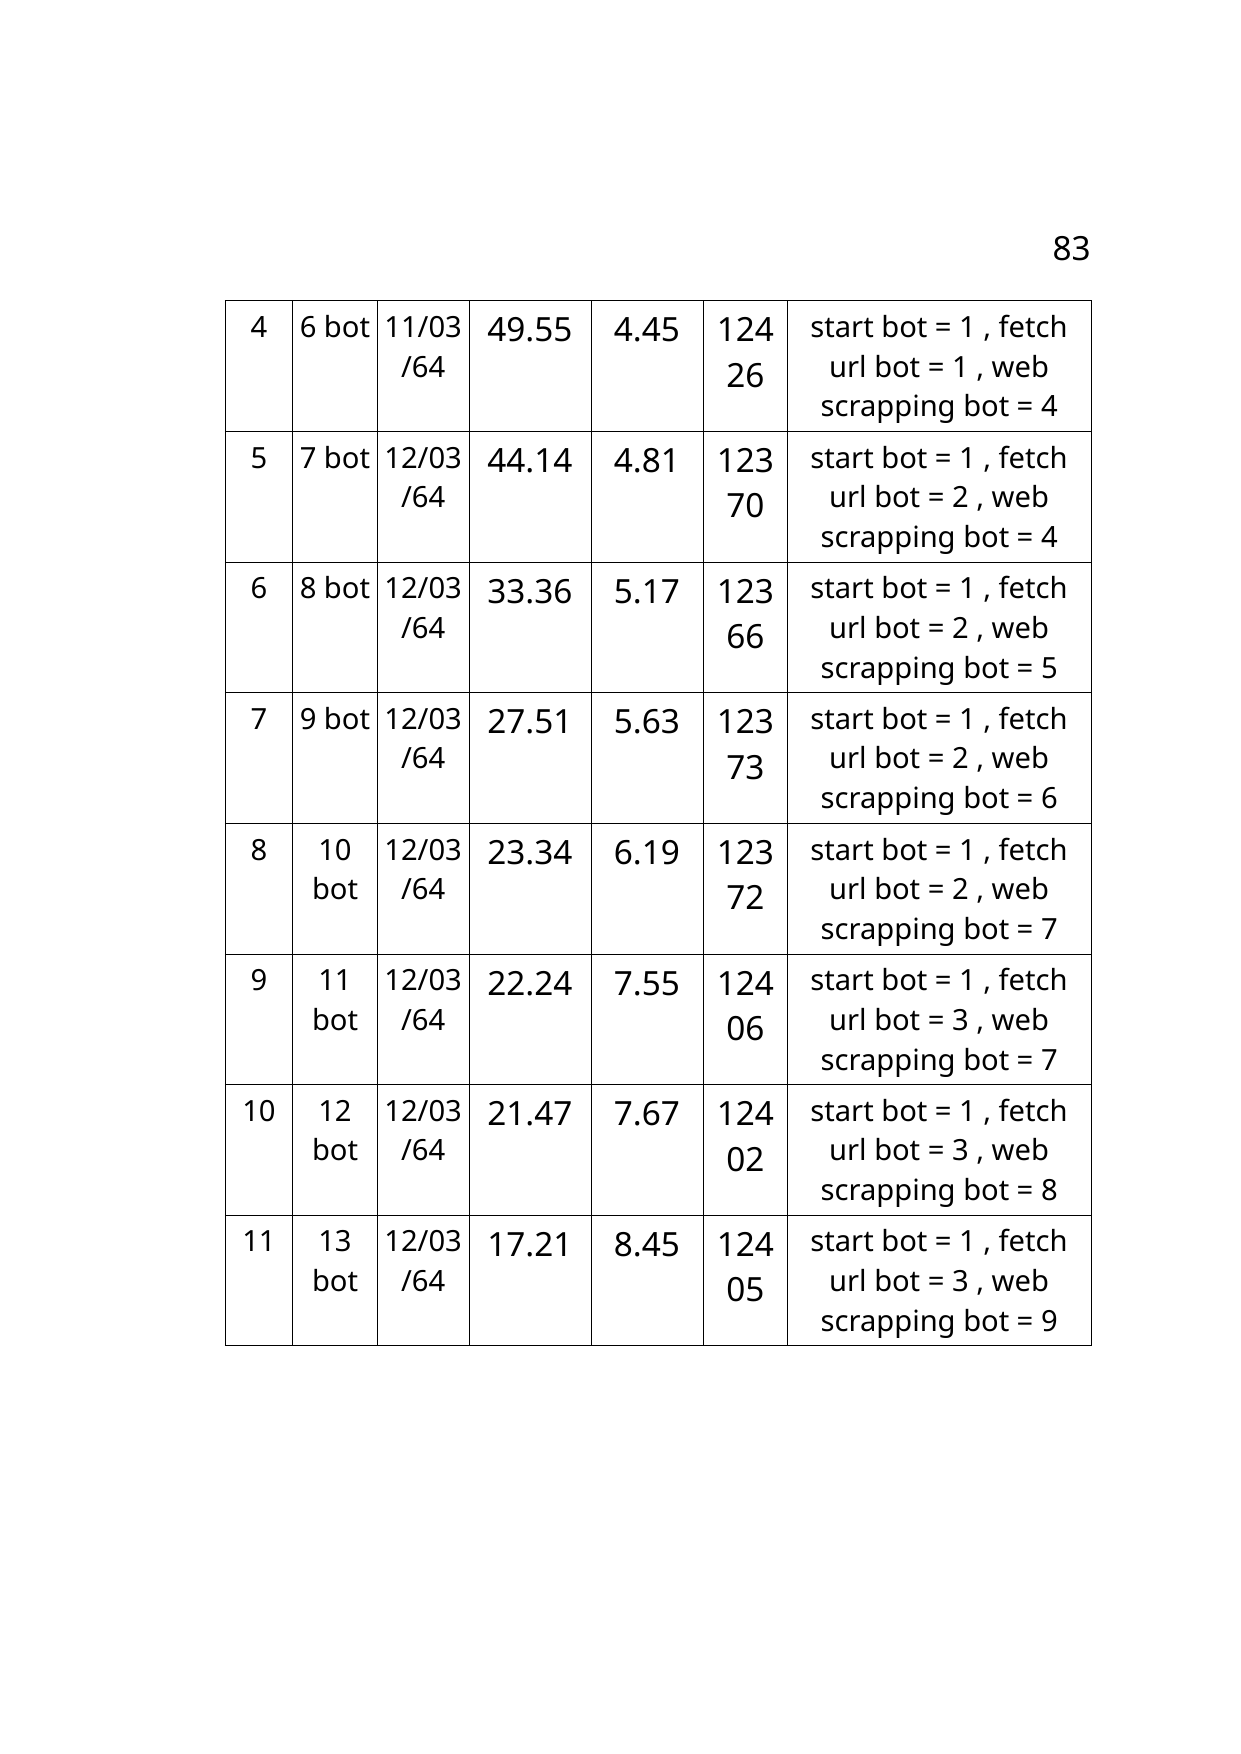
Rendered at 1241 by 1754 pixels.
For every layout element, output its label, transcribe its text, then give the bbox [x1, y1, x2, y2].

table_cell 12426 [704, 301, 787, 431]
table_cell start bot = 1 , fetch url bot = 2 , web scrapping bot = 7 [788, 824, 1091, 953]
table_cell start bot = 1 , fetch url bot = 3 , web scrapping bot = 7 [788, 955, 1091, 1084]
table_cell 23.34 [470, 824, 591, 953]
table_cell 8 bot [293, 563, 377, 692]
table_cell 12406 [704, 955, 787, 1084]
table_cell 7.67 [592, 1085, 703, 1215]
table_cell 12366 [704, 563, 787, 692]
table_cell 4.81 [592, 432, 703, 562]
table_cell 12370 [704, 432, 787, 562]
table_cell 12 bot [293, 1085, 377, 1215]
table_cell 9 bot [293, 693, 377, 823]
table_cell 49.55 [470, 301, 591, 431]
table_cell 12372 [704, 824, 787, 953]
table_cell 6 bot [293, 301, 377, 431]
table_cell 5 [226, 432, 292, 562]
table_cell 22.24 [470, 955, 591, 1084]
table_cell 10 [226, 1085, 292, 1215]
table_cell 9 [226, 955, 292, 1084]
table_cell 12/03/64 [378, 563, 469, 692]
table_cell 12/03/64 [378, 1085, 469, 1215]
table_cell 4 [226, 301, 292, 431]
table_cell 6.19 [592, 824, 703, 953]
table_cell 17.21 [470, 1216, 591, 1345]
table_cell start bot = 1 , fetch url bot = 2 , web scrapping bot = 6 [788, 693, 1091, 823]
table_cell 5.63 [592, 693, 703, 823]
table_cell 44.14 [470, 432, 591, 562]
table_cell 11 [226, 1216, 292, 1345]
table_cell 21.47 [470, 1085, 591, 1215]
table_cell 12373 [704, 693, 787, 823]
table_cell 12/03/64 [378, 432, 469, 562]
table_cell 12/03/64 [378, 693, 469, 823]
table_cell 11/03/64 [378, 301, 469, 431]
table_cell 12405 [704, 1216, 787, 1345]
table_cell 4.45 [592, 301, 703, 431]
table_cell 6 [226, 563, 292, 692]
table_cell 8.45 [592, 1216, 703, 1345]
table_cell 7.55 [592, 955, 703, 1084]
table_cell 27.51 [470, 693, 591, 823]
table_cell start bot = 1 , fetch url bot = 2 , web scrapping bot = 5 [788, 563, 1091, 692]
table_cell 12/03/64 [378, 1216, 469, 1345]
table_cell 11 bot [293, 955, 377, 1084]
table_cell 12402 [704, 1085, 787, 1215]
table_cell 5.17 [592, 563, 703, 692]
table_cell 12/03/64 [378, 824, 469, 953]
table_cell 7 [226, 693, 292, 823]
table_cell 13 bot [293, 1216, 377, 1345]
table_cell 8 [226, 824, 292, 953]
table_cell 33.36 [470, 563, 591, 692]
table_cell start bot = 1 , fetch url bot = 3 , web scrapping bot = 9 [788, 1216, 1091, 1345]
table_cell 10 bot [293, 824, 377, 953]
table_cell start bot = 1 , fetch url bot = 1 , web scrapping bot = 4 [788, 301, 1091, 431]
table_cell start bot = 1 , fetch url bot = 2 , web scrapping bot = 4 [788, 432, 1091, 562]
table_cell 7 bot [293, 432, 377, 562]
table_cell start bot = 1 , fetch url bot = 3 , web scrapping bot = 8 [788, 1085, 1091, 1215]
table_cell 12/03/64 [378, 955, 469, 1084]
